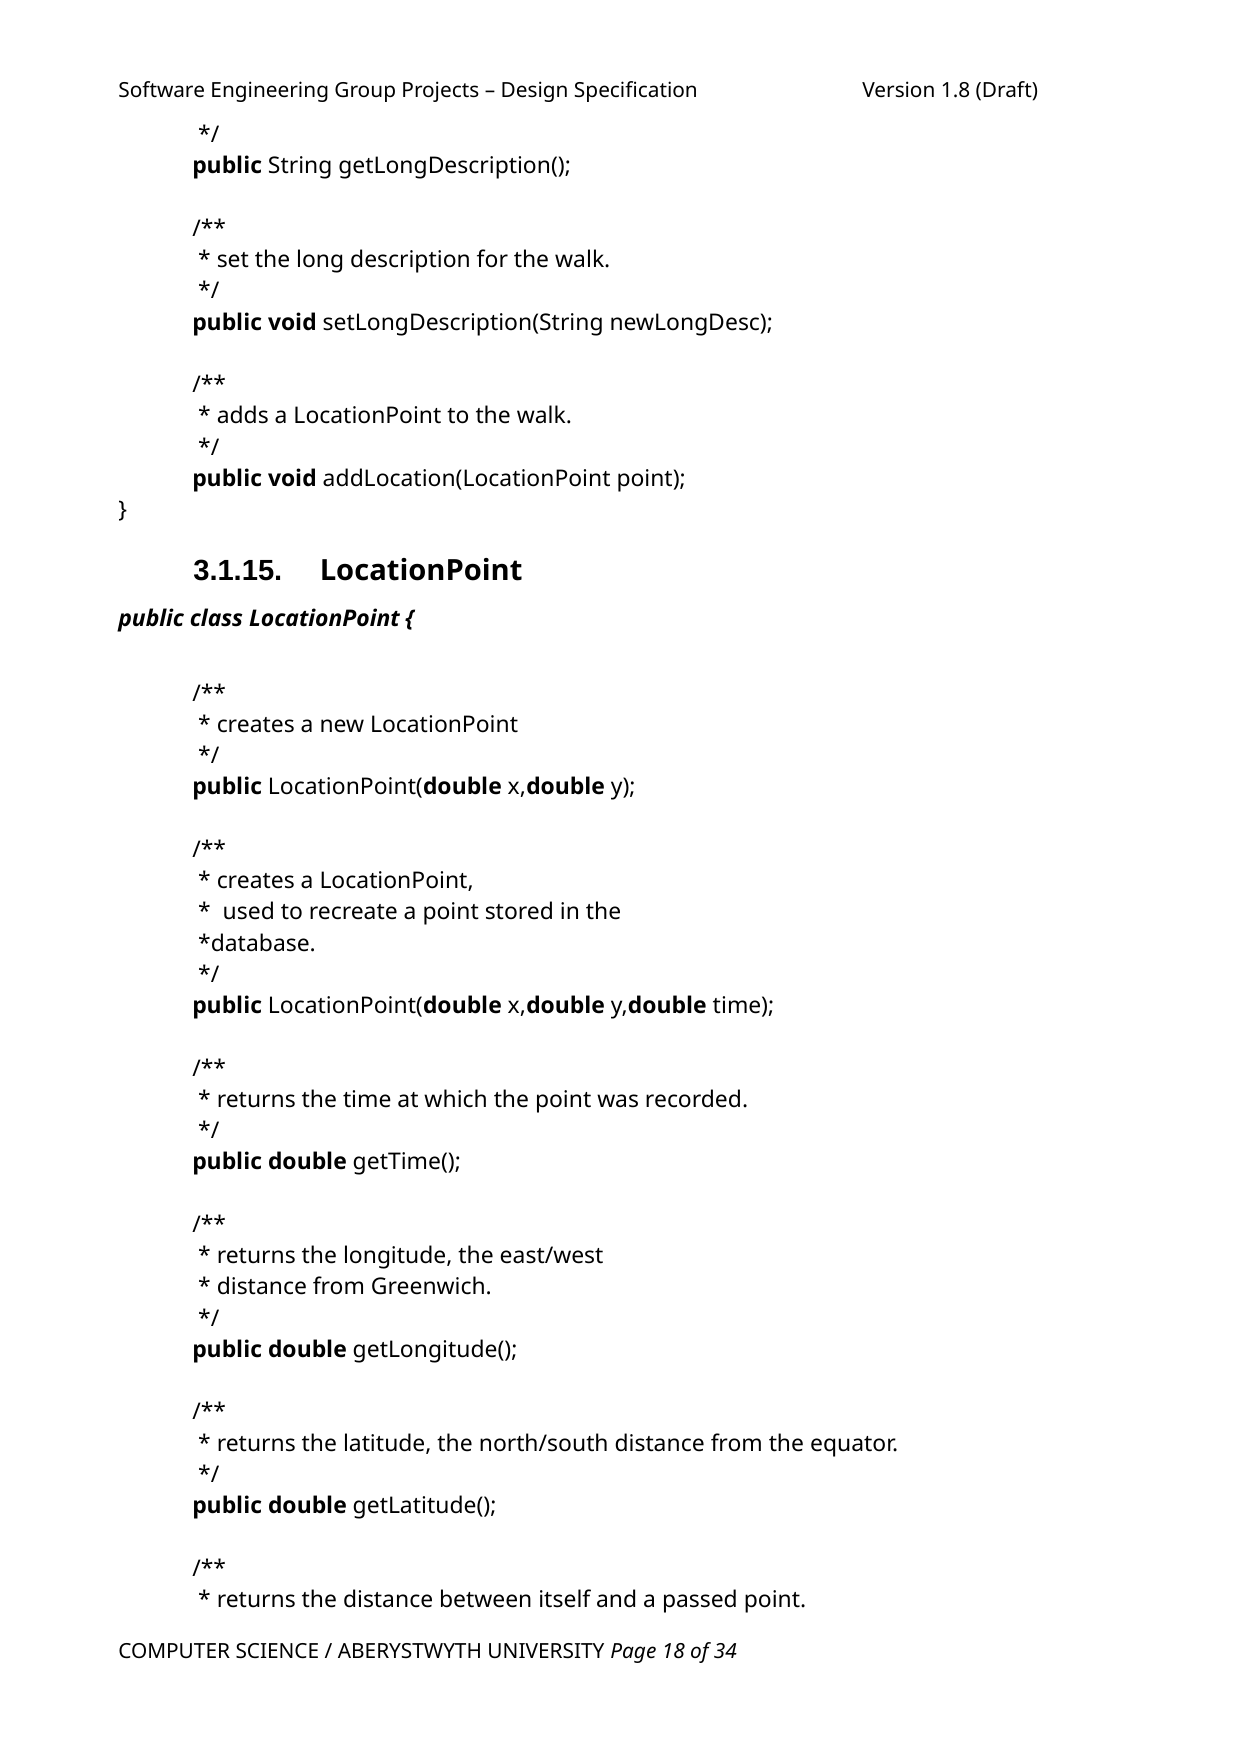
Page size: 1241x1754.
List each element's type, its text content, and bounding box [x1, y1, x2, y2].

text public void setLongDescription(String newLongDesc); [118, 306, 1122, 337]
text */ [118, 431, 1122, 462]
text * used to recreate a point stored in the [118, 895, 1122, 927]
text public double getLatitude(); [118, 1489, 1122, 1520]
text * creates a new LocationPoint [118, 708, 1122, 739]
text * returns the longitude, the east/west [118, 1239, 1122, 1270]
text */ [118, 739, 1122, 770]
text * returns the latitude, the north/south distance from the equator. [118, 1427, 1122, 1458]
text /** [118, 833, 1122, 864]
text /** [118, 677, 1122, 708]
text public void addLocation(LocationPoint point); [118, 462, 1122, 493]
text */ [118, 958, 1122, 989]
text public class LocationPoint { [118, 602, 1122, 633]
text * distance from Greenwich. [118, 1270, 1122, 1302]
text /** [118, 1052, 1122, 1083]
text /** [118, 1208, 1122, 1239]
text /** [118, 1395, 1122, 1427]
text */ [118, 1458, 1122, 1489]
text */ [118, 1114, 1122, 1145]
subtitle LocationPoint [193, 549, 1122, 589]
text public double getTime(); [118, 1145, 1122, 1177]
text public LocationPoint(double x,double y); [118, 770, 1122, 802]
text * adds a LocationPoint to the walk. [118, 399, 1122, 431]
text public String getLongDescription(); [118, 149, 1122, 181]
text * set the long description for the walk. [118, 243, 1122, 274]
text } [118, 493, 1122, 524]
text * creates a LocationPoint, [118, 864, 1122, 895]
text /** [118, 368, 1122, 399]
text * returns the time at which the point was recorded. [118, 1083, 1122, 1114]
text /** [118, 212, 1122, 243]
text */ [118, 118, 1122, 149]
text public LocationPoint(double x,double y,double time); [118, 989, 1122, 1020]
text *database. [118, 927, 1122, 958]
text */ [118, 1302, 1122, 1333]
text /** [118, 1552, 1122, 1583]
text * returns the distance between itself and a passed point. [118, 1583, 1122, 1614]
text public double getLongitude(); [118, 1333, 1122, 1364]
text */ [118, 274, 1122, 306]
